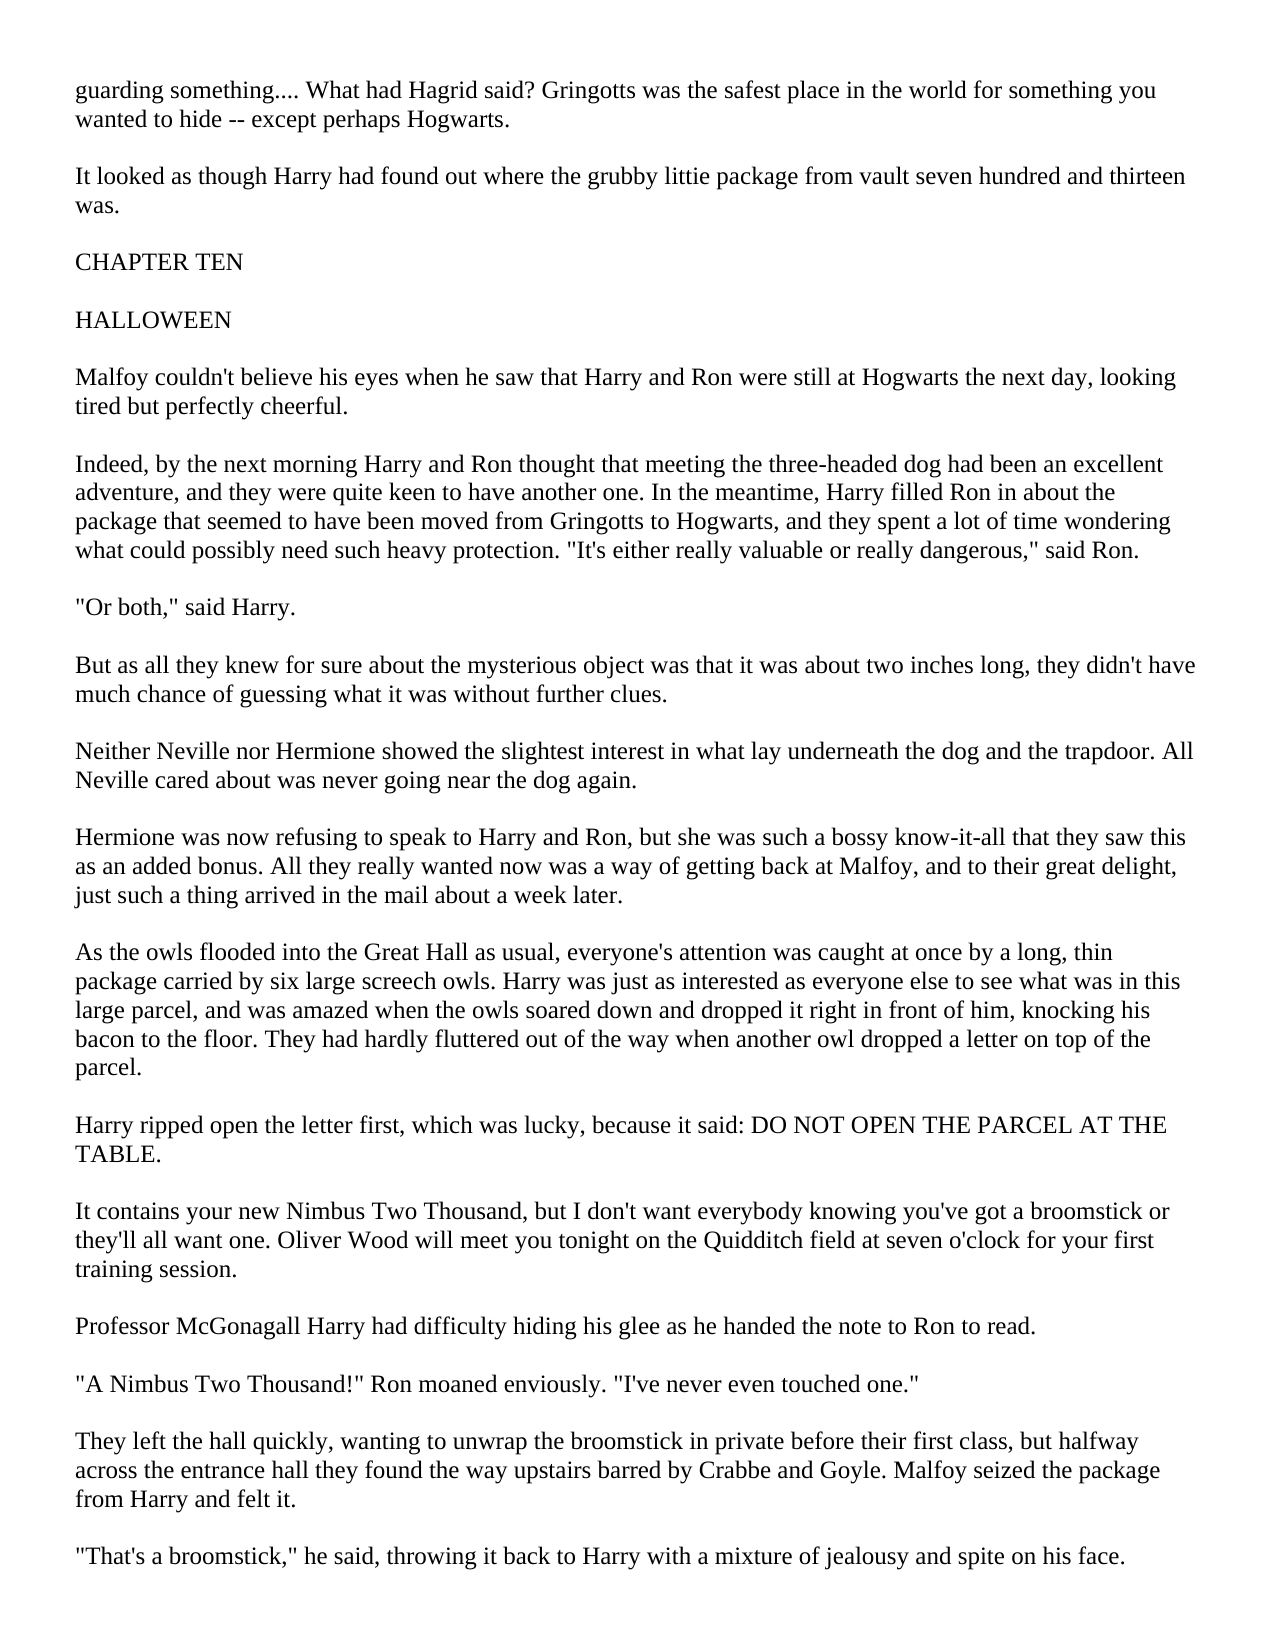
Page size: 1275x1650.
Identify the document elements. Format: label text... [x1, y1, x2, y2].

text Harry ripped open the letter first, which was lucky, because it said: DO NOT OPEN THE PARCEL AT THE TABLE. [75, 1110, 1200, 1167]
text "That's a broomstick," he said, throwing it back to Harry with a mixture of jealousy and spite on his face. [75, 1541, 1200, 1570]
text "A Nimbus Two Thousand!" Ron moaned enviously. "I've never even touched one." [75, 1369, 1200, 1397]
text "Or both," said Harry. [75, 592, 1200, 621]
text As the owls flooded into the Great Hall as usual, everyone's attention was caught at once by a long, thin package carried by six large screech owls. Harry was just as interested as everyone else to see what was in this large parcel, and was amazed when the owls soared down and dropped it right in front of him, knocking his bacon to the floor. They had hardly fluttered out of the way when another owl dropped a letter on top of the parcel. [75, 937, 1200, 1081]
text They left the hall quickly, wanting to unwrap the broomstick in private before their first class, but halfway across the entrance hall they found the way upstairs barred by Crabbe and Goyle. Malfoy seized the package from Harry and felt it. [75, 1426, 1200, 1512]
text It contains your new Nimbus Two Thousand, but I don't want everybody knowing you've got a broomstick or they'll all want one. Oliver Wood will meet you tonight on the Quidditch field at seven o'clock for your first training session. [75, 1196, 1200, 1282]
text Professor McGonagall Harry had difficulty hiding his glee as he handed the note to Ron to read. [75, 1311, 1200, 1340]
text CHAPTER TEN [75, 247, 1200, 276]
text Hermione was now refusing to speak to Harry and Ron, but she was such a bossy know-it-all that they saw this as an added bonus. All they really wanted now was a way of getting back at Malfoy, and to their great delight, just such a thing arrived in the mail about a week later. [75, 822, 1200, 909]
text Indeed, by the next morning Harry and Ron thought that meeting the three-headed dog had been an excellent adventure, and they were quite keen to have another one. In the meantime, Harry filled Ron in about the package that seemed to have been moved from Gringotts to Hogwarts, and they spent a lot of time wondering what could possibly need such heavy protection. "It's either really valuable or really dangerous," said Ron. [75, 449, 1200, 564]
text It looked as though Harry had found out where the grubby littie package from vault seven hundred and thirteen was. [75, 161, 1200, 219]
text guarding something.... What had Hagrid said? Gringotts was the safest place in the world for something you wanted to hide -- except perhaps Hogwarts. [75, 75, 1200, 132]
text Neither Neville nor Hermione showed the slightest interest in what lay underneath the dog and the trapdoor. All Neville cared about was never going near the dog again. [75, 736, 1200, 794]
text Malfoy couldn't believe his eyes when he saw that Harry and Ron were still at Hogwarts the next day, looking tired but perfectly cheerful. [75, 362, 1200, 420]
text But as all they knew for sure about the mysterious object was that it was about two inches long, they didn't have much chance of guessing what it was without further clues. [75, 650, 1200, 707]
text HALLOWEEN [75, 305, 1200, 334]
